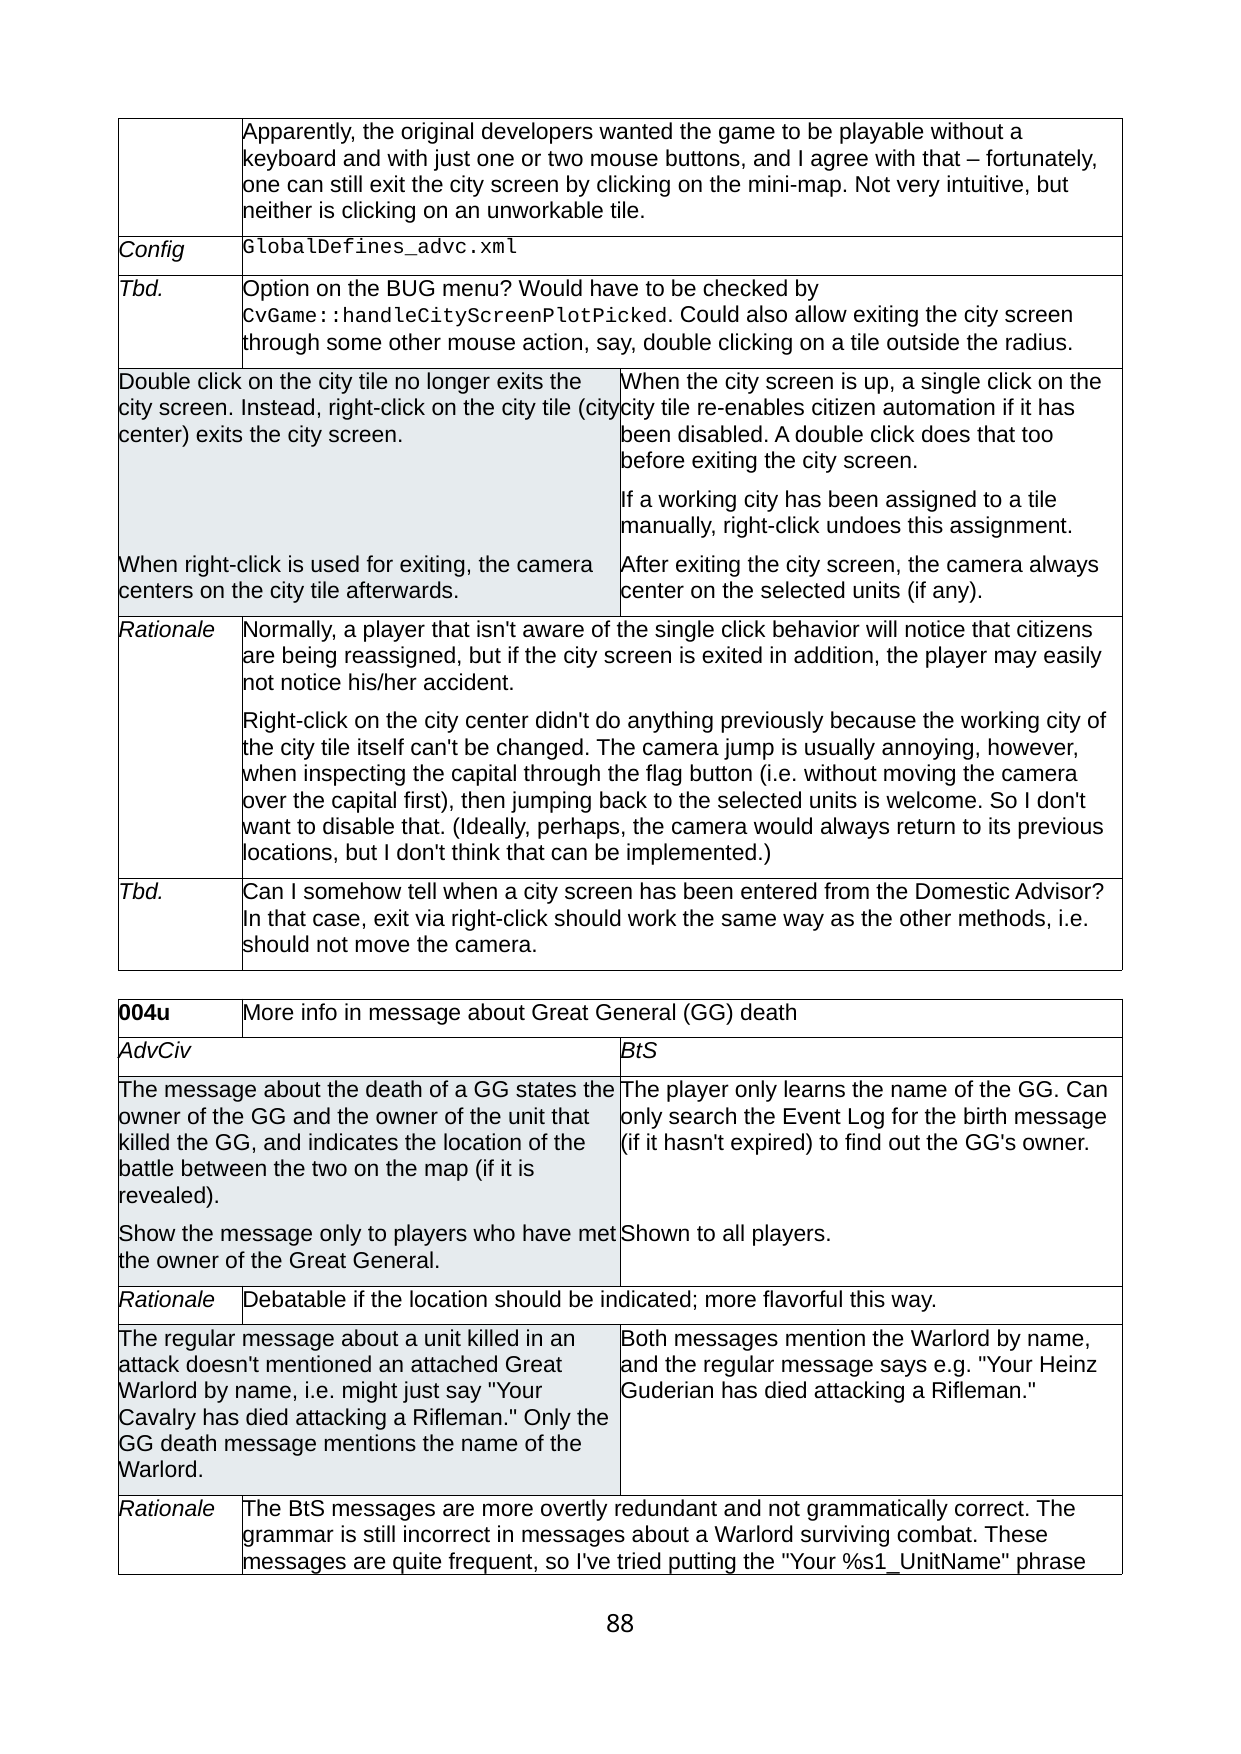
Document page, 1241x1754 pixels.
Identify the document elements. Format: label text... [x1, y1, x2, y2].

table_header More info in message about Great General (GG) death [243, 1000, 1122, 1037]
table_cell Rationale [119, 1287, 242, 1324]
table_cell Tbd. [119, 879, 242, 969]
table_cell Double click on the city tile no longer exits the city screen. Instead, right-click on the city tile (city center) exits the city screen. When right-click is used for exiting, the camera centers on the city tile afterwards. [119, 369, 620, 616]
table_cell Tbd. [119, 276, 242, 368]
table_cell Apparently, the original developers wanted the game to be playable without a keyboard and with just one or two mouse buttons, and I agree with that – fortunately, one can still exit the city screen by clicking on the mini-map. Not very intuitive, but neither is clicking on an unworkable tile. [243, 119, 1122, 236]
table_cell Rationale [119, 617, 242, 878]
table_cell [119, 119, 242, 236]
table_cell When the city screen is up, a single click on the city tile re-enables citizen automation if it has been disabled. A double click does that too before exiting the city screen. If a working city has been assigned to a tile manually, right-click undoes this assignment. After exiting the city screen, the camera always center on the selected units (if any). [621, 369, 1122, 616]
table_header 004u [119, 1000, 242, 1037]
table_cell Debatable if the location should be indicated; more flavorful this way. [243, 1287, 1122, 1324]
table_cell Rationale [119, 1496, 242, 1574]
table_cell Can I somehow tell when a city screen has been entered from the Domestic Advisor? In that case, exit via right-click should work the same way as the other methods, i.e. should not move the camera. [243, 879, 1122, 969]
table_cell The message about the death of a GG states the owner of the GG and the owner of the unit that killed the GG, and indicates the location of the battle between the two on the map (if it is revealed). Show the message only to players who have met the owner of the Great General. [119, 1077, 620, 1286]
table_cell The player only learns the name of the GG. Can only search the Event Log for the birth message (if it hasn't expired) to find out the GG's owner. Shown to all players. [621, 1077, 1122, 1286]
table_cell GlobalDefines_advc.xml [243, 237, 1122, 275]
table_cell Config [119, 237, 242, 275]
table_cell Normally, a player that isn't aware of the single click behavior will notice that citizens are being reassigned, but if the city screen is exited in addition, the player may easily not notice his/her accident. Right-click on the city center didn't do anything previously because the working city of the city tile itself can't be changed. The camera jump is usually annoying, however, when inspecting the capital through the flag button (i.e. without moving the camera over the capital first), then jumping back to the selected units is welcome. So I don't want to disable that. (Ideally, perhaps, the camera would always return to its previous locations, but I don't think that can be implemented.) [243, 617, 1122, 878]
table_cell Option on the BUG menu? Would have to be checked by CvGame::handleCityScreenPlotPicked. Could also allow exiting the city screen through some other mouse action, say, double clicking on a tile outside the radius. [243, 276, 1122, 368]
table_cell BtS [621, 1038, 1122, 1076]
table_cell The regular message about a unit killed in an attack doesn't mentioned an attached Great Warlord by name, i.e. might just say "Your Cavalry has died attacking a Rifleman." Only the GG death message mentions the name of the Warlord. [119, 1325, 620, 1495]
table_cell The BtS messages are more overtly redundant and not grammatically correct. The grammar is still incorrect in messages about a Warlord surviving combat. These messages are quite frequent, so I've tried putting the "Your %s1_UnitName" phrase [243, 1496, 1122, 1574]
table_cell AdvCiv [119, 1038, 620, 1076]
table_cell Both messages mention the Warlord by name, and the regular message says e.g. "Your Heinz Guderian has died attacking a Rifleman." [621, 1325, 1122, 1495]
